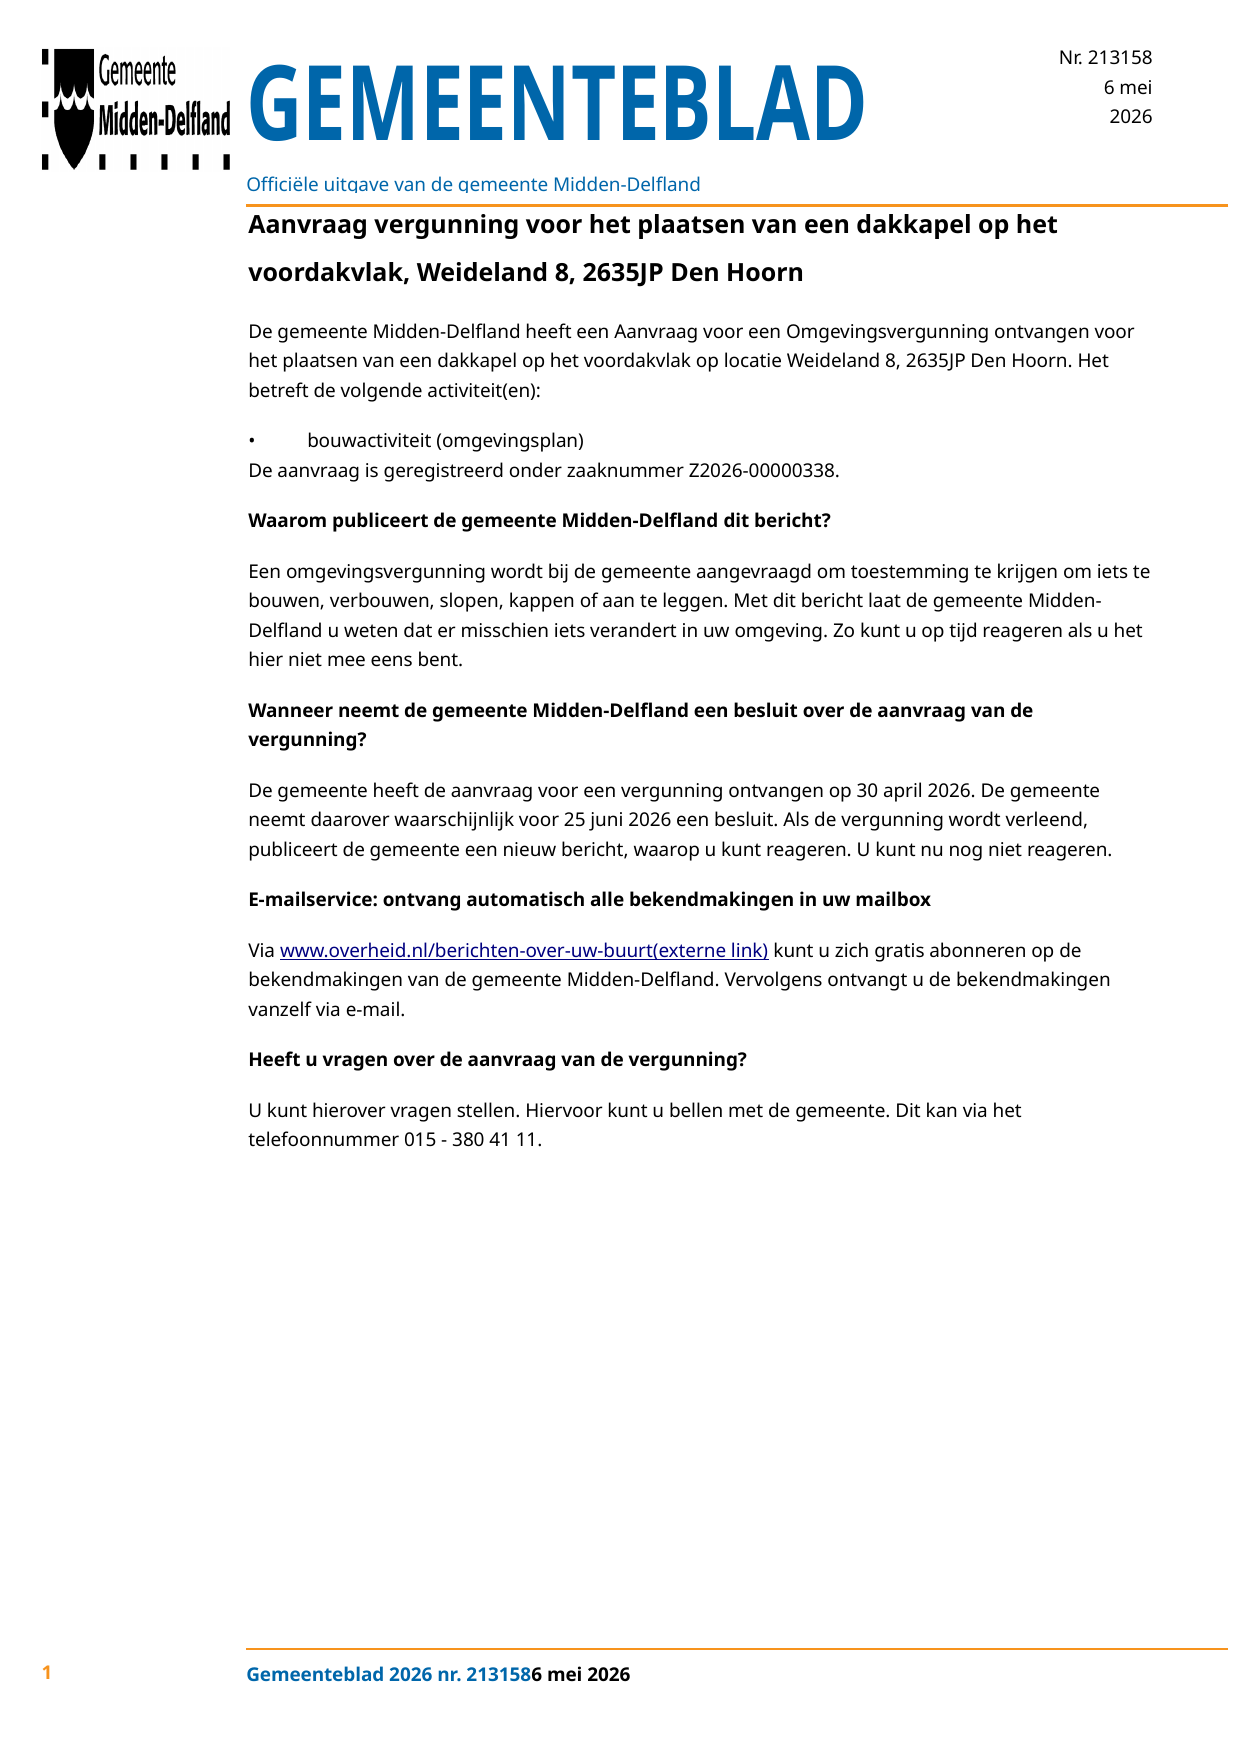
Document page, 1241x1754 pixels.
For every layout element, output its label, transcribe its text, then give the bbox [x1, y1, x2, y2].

text De gemeente heeft de aanvraag voor een vergunning ontvangen op 30 april 2026. De gemeente neemt daarover waarschijnlijk voor 25 juni 2026 een besluit. Als de vergunning wordt verleend, publiceert de gemeente een nieuw bericht, waarop u kunt reageren. U kunt nu nog niet reageren. [248, 777, 1152, 862]
text U kunt hierover vragen stellen. Hiervoor kunt u bellen met de gemeente. Dit kan via het telefoonnummer 015 - 380 41 11. [248, 1097, 1152, 1152]
text De gemeente Midden-Delfland heeft een Aanvraag voor een Omgevingsvergunning ontvangen voor het plaatsen van een dakkapel op het voordakvlak op locatie Weideland 8, 2635JP Den Hoorn. Het betreft de volgende activiteit(en): [248, 318, 1152, 403]
picture [41, 47, 231, 172]
list bouwactiviteit (omgevingsplan) [248, 427, 1152, 453]
text Via www.overheid.nl/berichten-over-uw-buurt(externe link) kunt u zich gratis abonneren op de bekendmakingen van de gemeente Midden-Delfland. Vervolgens ontvangt u de bekendmakingen vanzelf via e-mail. [248, 937, 1152, 1022]
text Wanneer neemt de gemeente Midden-Delfland een besluit over de aanvraag van de vergunning? [248, 697, 1152, 752]
text Waarom publiceert de gemeente Midden-Delfland dit bericht? [248, 507, 1152, 533]
text Aanvraag vergunning voor het plaatsen van een dakkapel op het voordakvlak, Weideland 8, 2635JP Den Hoorn [248, 207, 1152, 288]
text Heeft u vragen over de aanvraag van de vergunning? [248, 1047, 1152, 1072]
text Een omgevingsvergunning wordt bij de gemeente aangevraagd om toestemming te krijgen om iets te bouwen, verbouwen, slopen, kappen of aan te leggen. Met dit bericht laat de gemeente Midden-Delfland u weten dat er misschien iets verandert in uw omgeving. Zo kunt u op tijd reageren als u het hier niet mee eens bent. [248, 558, 1152, 672]
text De aanvraag is geregistreerd onder zaaknummer Z2026-00000338. [248, 457, 1152, 483]
text E-mailservice: ontvang automatisch alle bekendmakingen in uw mailbox [248, 887, 1152, 912]
